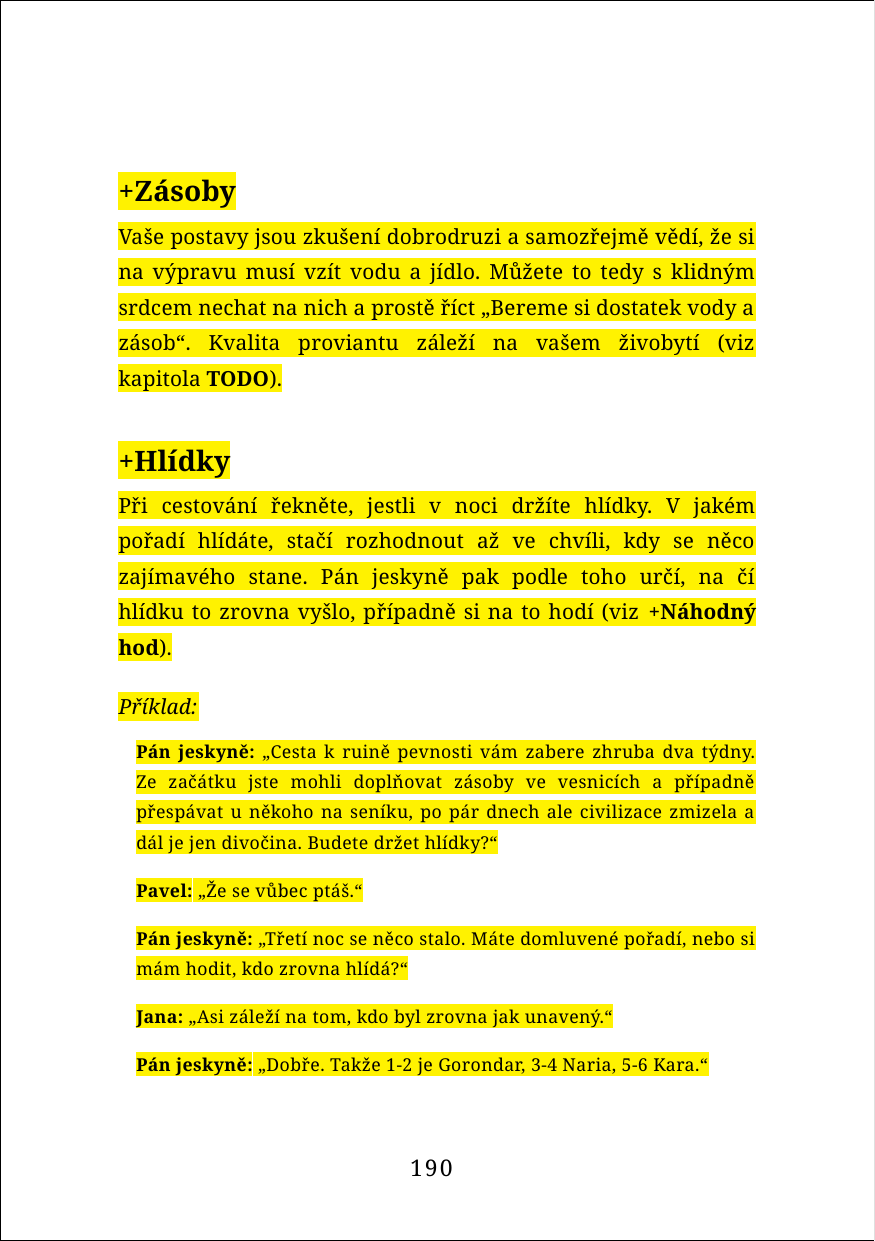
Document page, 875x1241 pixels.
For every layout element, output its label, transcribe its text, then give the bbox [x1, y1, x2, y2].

text Příklad: [118, 692, 756, 721]
text Pán jeskyně: „Třetí noc se něco stalo. Máte domluvené pořadí, nebo si mám hodit, kdo zrovna hlídá?“ [136, 926, 756, 980]
text Pán jeskyně: „Dobře. Takže 1-2 je Gorondar, 3-4 Naria, 5-6 Kara.“ [136, 1052, 756, 1076]
text Pavel: „Že se vůbec ptáš.“ [136, 878, 756, 902]
text Jana: „Asi záleží na tom, kdo byl zrovna jak unavený.“ [136, 1004, 756, 1028]
text Pán jeskyně: „Cesta k ruině pevnosti vám zabere zhruba dva týdny. Ze začátku jste mohli doplňovat zásoby ve vesnicích a případně přespávat u někoho na seníku, po pár dnech ale civilizace zmizela a dál je jen divočina. Budete držet hlídky?“ [136, 739, 756, 854]
text Vaše postavy jsou zkušení dobrodruzi a samozřejmě vědí, že si na výpravu musí vzít vodu a jídlo. Můžete to tedy s klidným srdcem nechat na nich a prostě říct „Bereme si dostatek vody a zásob“. Kvalita proviantu záleží na vašem živobytí (viz kapitola TODO). [118, 222, 756, 392]
subtitle +Hlídky [118, 441, 756, 479]
text Při cestování řekněte, jestli v noci držíte hlídky. V jakém pořadí hlídáte, stačí rozhodnout až ve chvíli, kdy se něco zajímavého stane. Pán jeskyně pak podle toho určí, na čí hlídku to zrovna vyšlo, případně si na to hodí (viz +Náhodný hod). [118, 491, 756, 661]
subtitle +Zásoby [118, 172, 756, 210]
